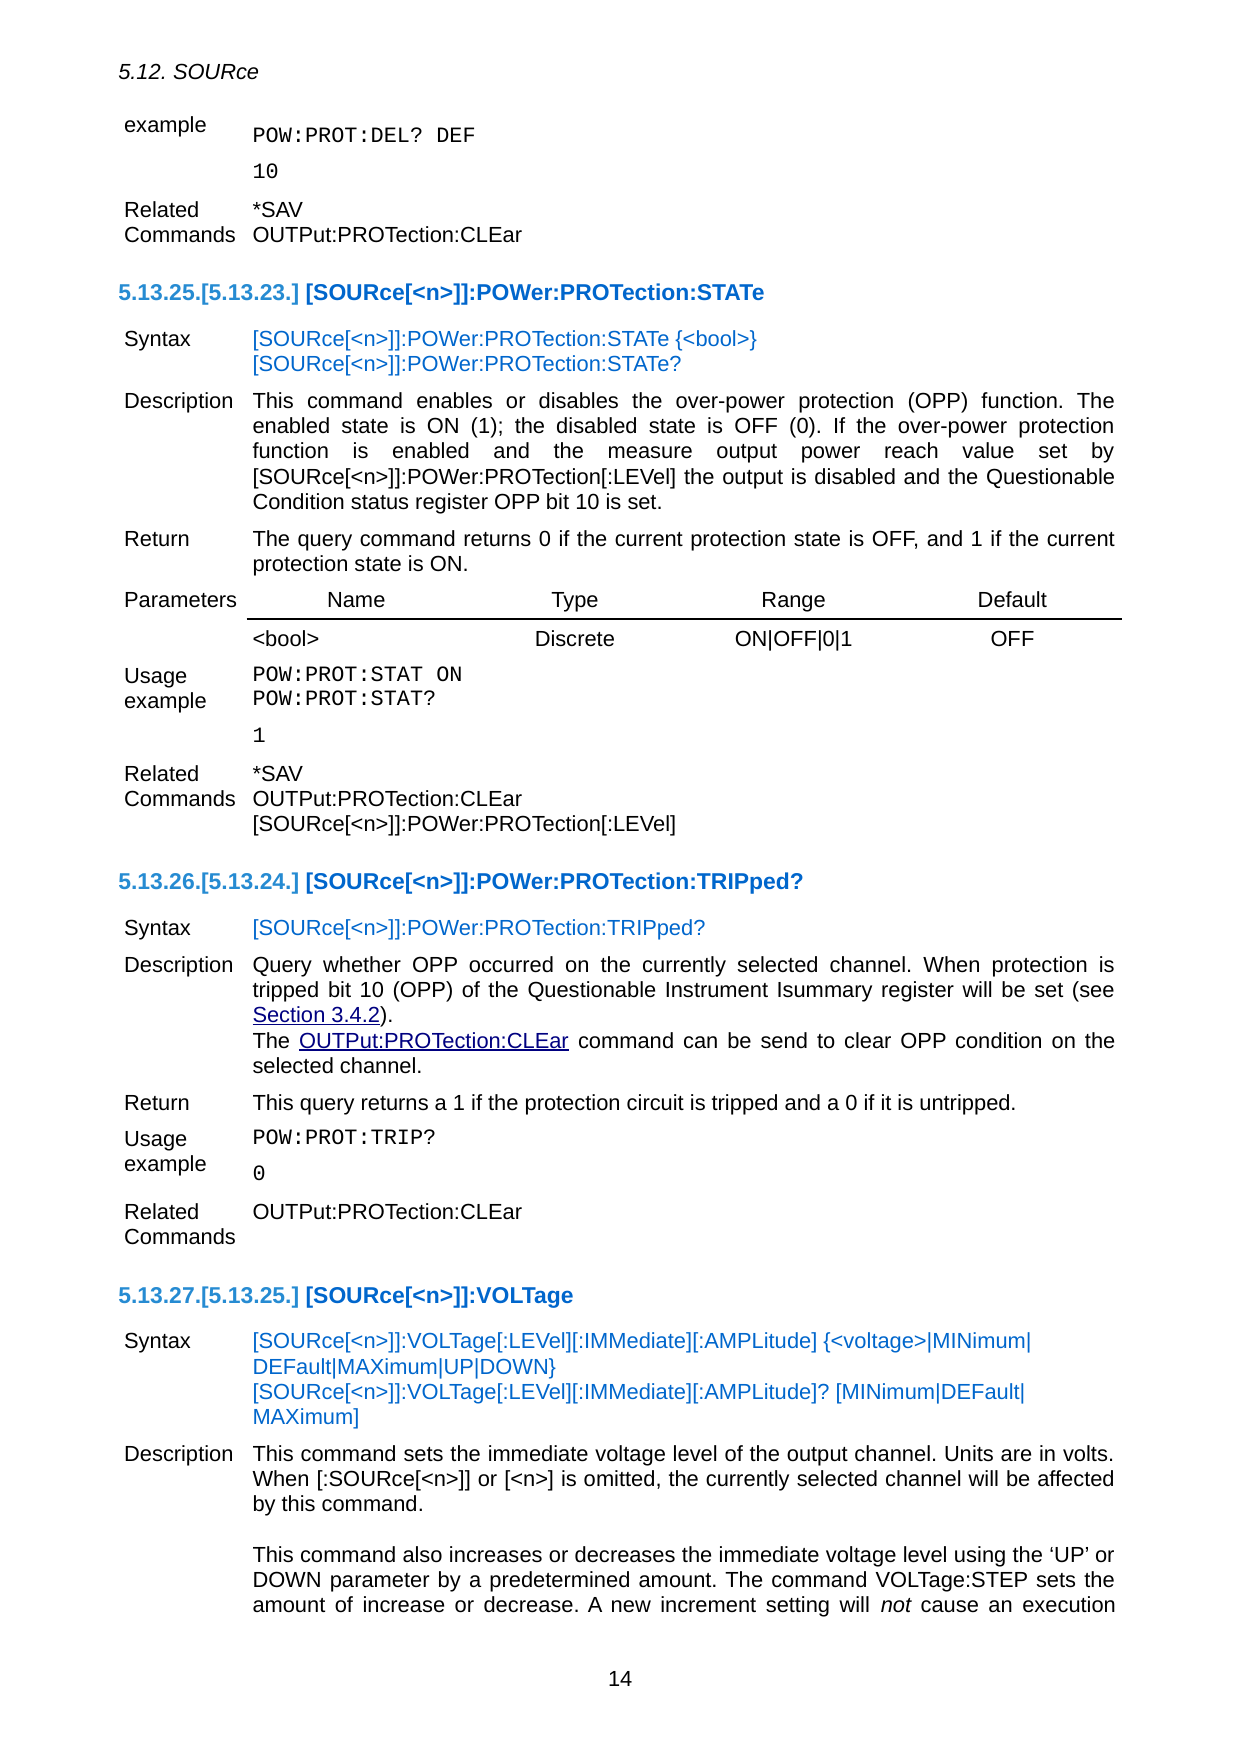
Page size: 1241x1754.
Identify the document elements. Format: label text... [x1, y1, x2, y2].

table_cell example [118, 106, 247, 191]
table_cell Range [684, 582, 903, 618]
table_cell This command enables or disables the over-power protection (OPP) function. The enabled state is ON (1); the disabled state is OFF (0). If the over-power protection function is enabled and the measure output power reach value set by [SOURce[<n>]]:POWer:PROTection[:LEVel] the output is disabled and the Questionable Condition status register OPP bit 10 is set. [247, 382, 1122, 520]
table_cell Description [118, 1435, 247, 1623]
subtitle [SOURce[<n>]]:POWer:PROTection:STATe [118, 279, 1122, 306]
table_cell <bool> [247, 620, 465, 657]
table_cell Related Commands [118, 191, 247, 253]
table_cell POW:PROT:TRIP? 0 [247, 1120, 1122, 1193]
subtitle [SOURce[<n>]]:POWer:PROTection:TRIPped? [118, 868, 1122, 895]
table_cell This command sets the immediate voltage level of the output channel. Units are in volts. When [:SOURce[<n>]] or [<n>] is omitted, the currently selected channel will be affected by this command. This command also increases or decreases the immediate voltage level using the ‘UP’ or DOWN parameter by a predetermined amount. The command VOLTage:STEP sets the amount of increase or decrease. A new increment setting will not cause an execution [247, 1435, 1122, 1623]
table_cell POW:PROT:DEL? DEF 10 [247, 106, 1122, 191]
subtitle [SOURce[<n>]]:VOLTage [118, 1282, 1122, 1308]
table_cell *SAV OUTPut:PROTection:CLEar [247, 191, 1122, 253]
table_header Syntax [118, 910, 247, 946]
table_cell Related Commands [118, 1193, 247, 1255]
table_cell OFF [903, 620, 1122, 657]
table_cell ON|OFF|0|1 [684, 620, 903, 657]
table_cell Return [118, 520, 247, 582]
table_cell *SAV OUTPut:PROTection:CLEar [SOURce[<n>]]:POWer:PROTection[:LEVel] [247, 755, 1122, 842]
table_cell Usage example [118, 1120, 247, 1193]
table_cell Parameters [118, 582, 247, 657]
table_cell The query command returns 0 if the current protection state is OFF, and 1 if the current protection state is ON. [247, 520, 1122, 582]
table_header Syntax [118, 1323, 247, 1435]
table_cell Return [118, 1084, 247, 1120]
table_header [SOURce[<n>]]:POWer:PROTection:TRIPped? [247, 910, 1122, 946]
table_cell Description [118, 946, 247, 1084]
table_cell POW:PROT:STAT ON POW:PROT:STAT? 1 [247, 657, 1122, 755]
table_cell Query whether OPP occurred on the currently selected channel. When protection is tripped bit 10 (OPP) of the Questionable Instrument Isummary register will be set (see Section 3.4.2). The OUTPut:PROTection:CLEar command can be send to clear OPP condition on the selected channel. [247, 946, 1122, 1084]
table_cell Usage example [118, 657, 247, 755]
table_cell OUTPut:PROTection:CLEar [247, 1193, 1122, 1255]
table_cell Discrete [465, 620, 684, 657]
table_header Syntax [118, 320, 247, 382]
table_cell Related Commands [118, 755, 247, 842]
table_header [SOURce[<n>]]:POWer:PROTection:STATe {<bool>} [SOURce[<n>]]:POWer:PROTection:STATe? [247, 320, 1122, 382]
table_cell This query returns a 1 if the protection circuit is tripped and a 0 if it is untripped. [247, 1084, 1122, 1120]
table_cell Description [118, 382, 247, 520]
table_header [SOURce[<n>]]:VOLTage[:LEVel][:IMMediate][:AMPLitude] {<voltage>|MINimum|DEFault|MAXimum|UP|DOWN} [SOURce[<n>]]:VOLTage[:LEVel][:IMMediate][:AMPLitude]? [MINimum|DEFault|MAXimum] [247, 1323, 1122, 1435]
table_cell Type [465, 582, 684, 618]
table_cell Default [903, 582, 1122, 618]
table_cell Name [247, 582, 465, 618]
